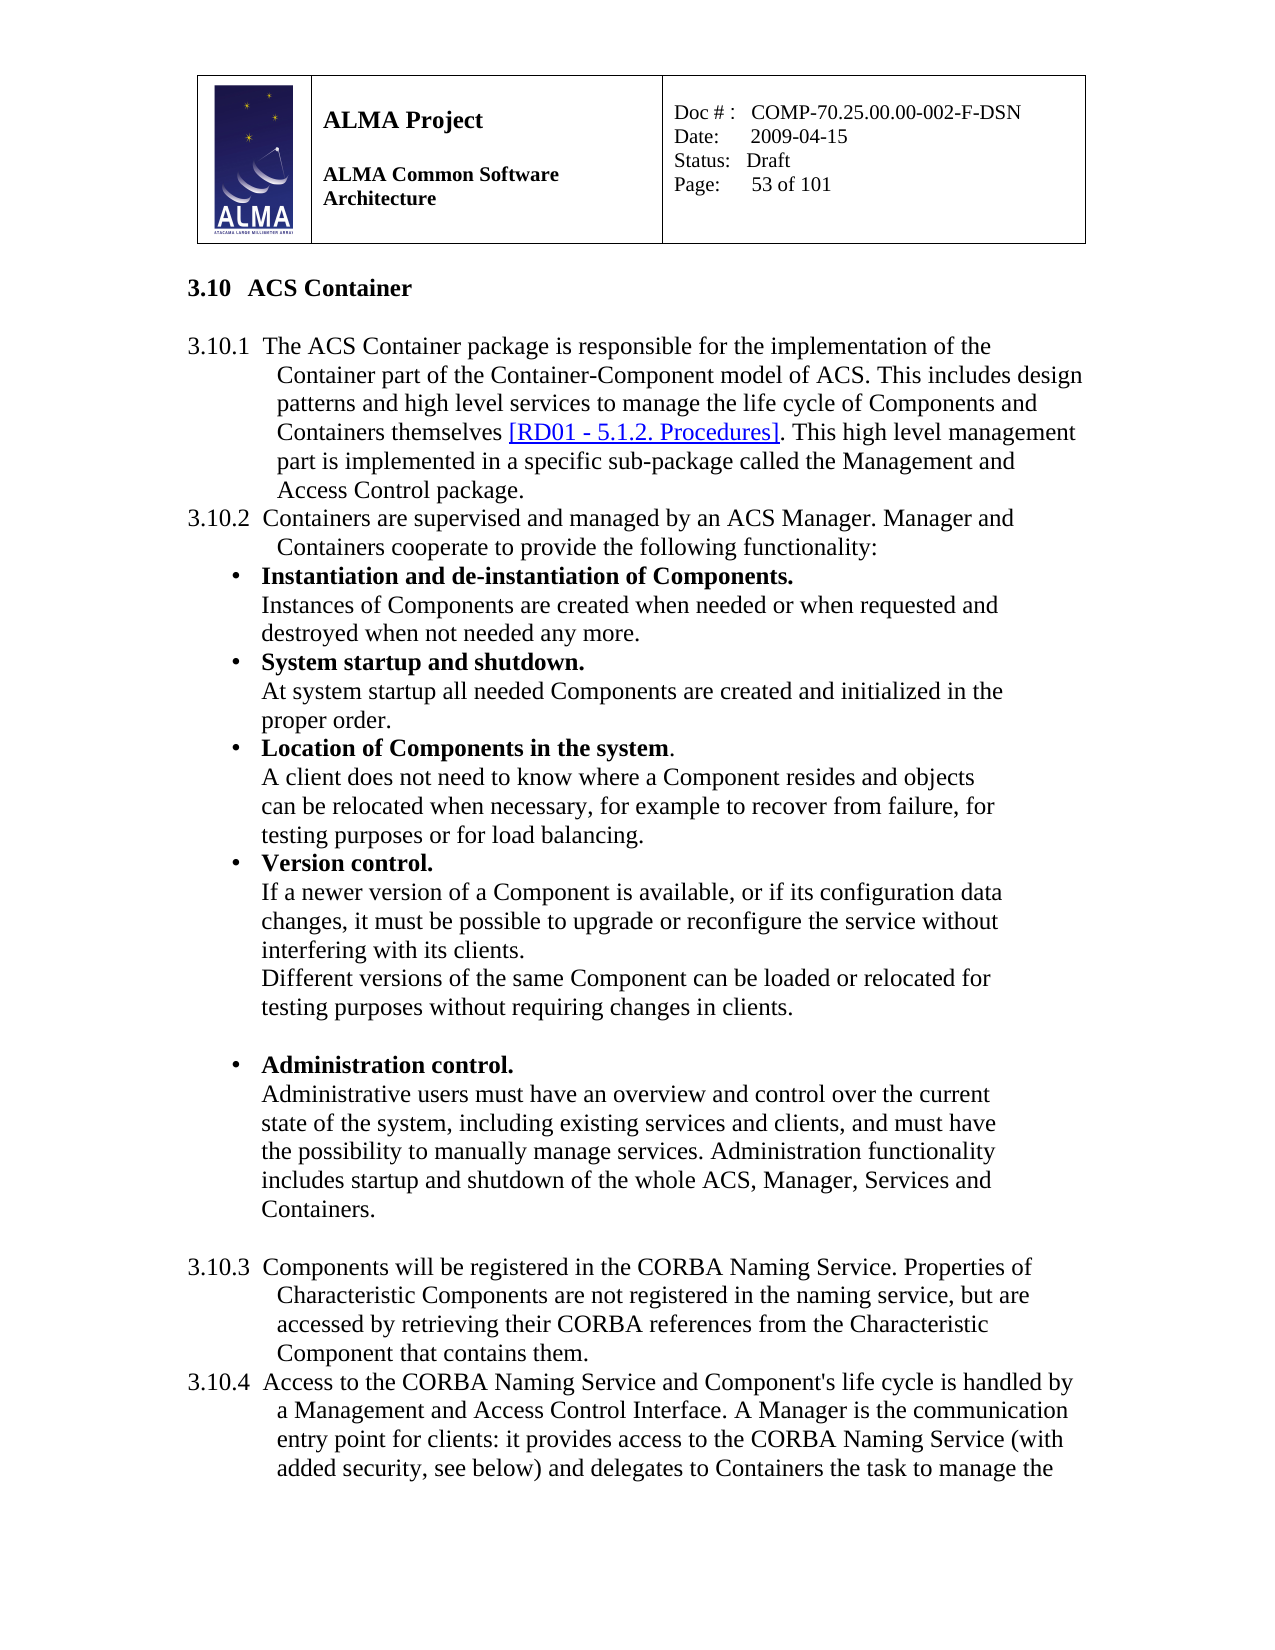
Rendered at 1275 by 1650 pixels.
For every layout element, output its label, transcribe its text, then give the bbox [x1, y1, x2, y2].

subtitle Containers are supervised and managed by an ACS Manager. Manager and Containers cooperate to provide the following functionality: [187, 503, 1087, 561]
subtitle The ACS Container package is responsible for the implementation of the Container part of the Container-Component model of ACS. This includes design patterns and high level services to manage the life cycle of Components and Containers themselves [RD01 - 5.1.2. Procedures]. This high level management part is implemented in a specific sub-package called the Management and Access Control package. [187, 331, 1087, 503]
subtitle Access to the CORBA Naming Service and Component's life cycle is handled by a Management and Access Control Interface. A Manager is the communication entry point for clients: it provides access to the CORBA Naming Service (with added security, see below) and delegates to Containers the task to manage the [187, 1367, 1087, 1482]
list Instantiation and de-instantiation of Components. Instances of Components are created when needed or when requested and destroyed when not needed any more. [232, 561, 1012, 647]
list Administration control. Administrative users must have an overview and control over the current state of the system, including existing services and clients, and must have the possibility to manually manage services. Administration functionality includes startup and shutdown of the whole ACS, Manager, Services and Containers. [232, 1050, 1012, 1223]
subtitle Components will be registered in the CORBA Naming Service. Properties of Characteristic Components are not registered in the naming service, but are accessed by retrieving their CORBA references from the Characteristic Component that contains them. [187, 1252, 1087, 1367]
picture [214, 85, 293, 235]
list System startup and shutdown. At system startup all needed Components are created and initialized in the proper order. [232, 647, 1012, 733]
subtitle ACS Container [187, 273, 1087, 302]
list Location of Components in the system. A client does not need to know where a Component resides and objects can be relocated when necessary, for example to recover from failure, for testing purposes or for load balancing. [232, 733, 1012, 848]
list Version control. If a newer version of a Component is available, or if its configuration data changes, it must be possible to upgrade or reconfigure the service without interfering with its clients. Different versions of the same Component can be loaded or relocated for testing purposes without requiring changes in clients. [232, 848, 1012, 1021]
